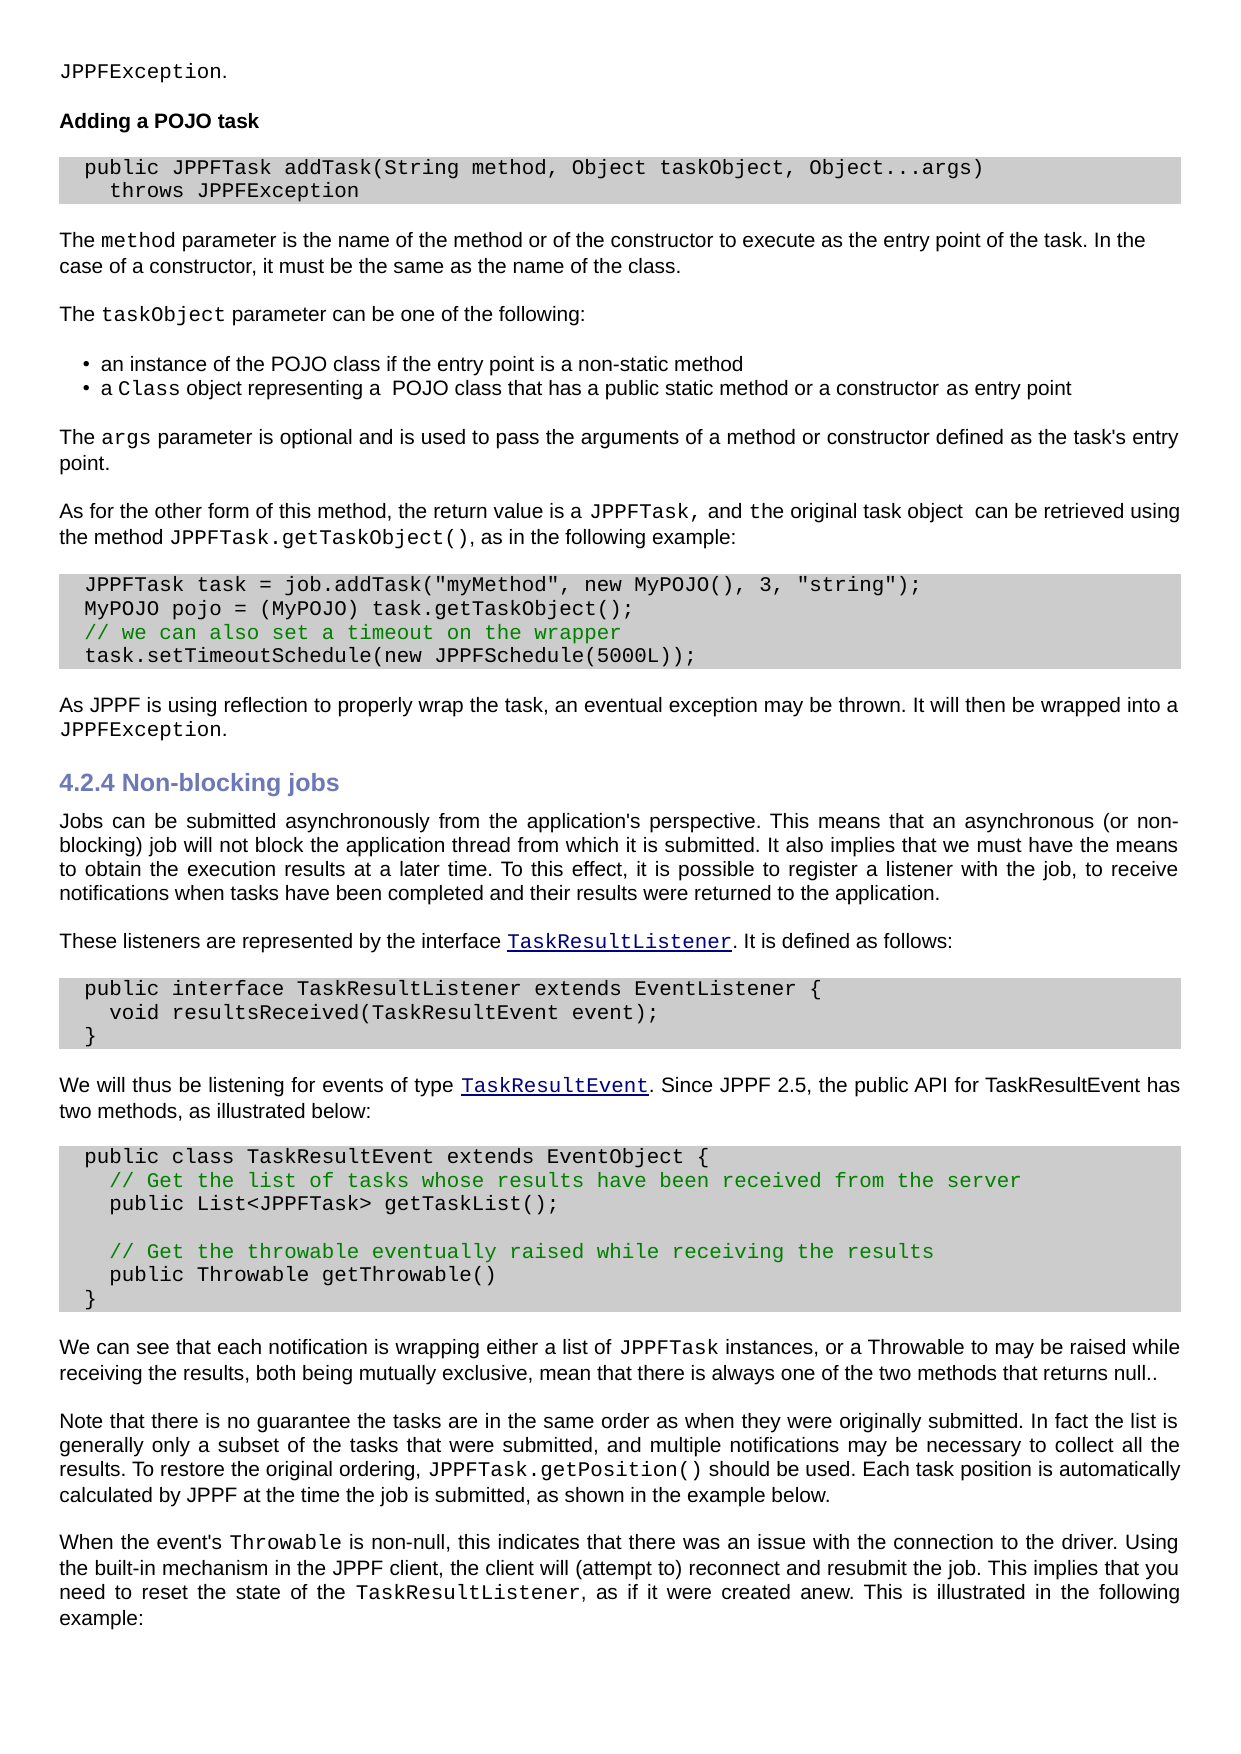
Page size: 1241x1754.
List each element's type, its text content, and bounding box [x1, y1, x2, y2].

list an instance of the POJO class if the entry point is a non-static method [83, 352, 1181, 376]
text The method parameter is the name of the method or of the constructor to execute as the entry point of the task. In the case of a constructor, it must be the same as the name of the class. [59, 228, 1181, 278]
text Note that there is no guarantee the tasks are in the same order as when they were originally submitted. In fact the list is generally only a subset of the tasks that were submitted, and multiple notifications may be necessary to collect all the results. To restore the original ordering, JPPFTask.getPosition() should be used. Each task position is automatically calculated by JPPF at the time the job is submitted, as shown in the example below. [59, 1409, 1181, 1506]
text Jobs can be submitted asynchronously from the application's perspective. This means that an asynchronous (or non-blocking) job will not block the application thread from which it is submitted. It also implies that we must have the means to obtain the execution results at a later time. To this effect, it is possible to register a listener with the job, to receive notifications when tasks have been completed and their results were returned to the application. [59, 809, 1181, 905]
text When the event's Throwable is non-null, this indicates that there was an issue with the connection to the driver. Using the built-in mechanism in the JPPF client, the client will (attempt to) reconnect and resubmit the job. This implies that you need to reset the state of the TaskResultListener, as if it were created anew. This is illustrated in the following example: [59, 1530, 1181, 1629]
text We will thus be listening for events of type TaskResultEvent. Since JPPF 2.5, the public API for TaskResultEvent has two methods, as illustrated below: [59, 1073, 1181, 1122]
text As JPPF is using reflection to properly wrap the task, an eventual exception may be thrown. It will then be wrapped into a JPPFException. [59, 693, 1181, 743]
text throws JPPFException [59, 180, 1181, 204]
text public List<JPPFTask> getTaskList(); [59, 1193, 1181, 1217]
text As for the other form of this method, the return value is a JPPFTask, and the original task object can be retrieved using the method JPPFTask.getTaskObject(), as in the following example: [59, 499, 1181, 551]
text These listeners are represented by the interface TaskResultListener. It is defined as follows: [59, 928, 1181, 954]
subtitle Non-blocking jobs [59, 768, 1181, 797]
text public interface TaskResultListener extends EventListener { [59, 978, 1181, 1002]
list a Class object representing a POJO class that has a public static method or a constructor as entry point [83, 376, 1181, 401]
text The args parameter is optional and is used to pass the arguments of a method or constructor defined as the task's entry point. [59, 425, 1181, 475]
text void resultsReceived(TaskResultEvent event); [59, 1002, 1181, 1025]
text // Get the throwable eventually raised while receiving the results [59, 1241, 1181, 1264]
text task.setTimeoutSchedule(new JPPFSchedule(5000L)); [59, 645, 1181, 669]
text // Get the list of tasks whose results have been received from the server [59, 1170, 1181, 1193]
text public class TaskResultEvent extends EventObject { [59, 1146, 1181, 1170]
text } [59, 1288, 1181, 1312]
text // we can also set a timeout on the wrapper [59, 622, 1181, 645]
text public Throwable getThrowable() [59, 1264, 1181, 1288]
text Adding a POJO task [59, 109, 1181, 133]
text MyPOJO pojo = (MyPOJO) task.getTaskObject(); [59, 598, 1181, 622]
text JPPFException. [59, 59, 1181, 85]
text JPPFTask task = job.addTask("myMethod", new MyPOJO(), 3, "string"); [59, 574, 1181, 598]
text } [59, 1025, 1181, 1049]
text The taskObject parameter can be one of the following: [59, 302, 1181, 328]
text public JPPFTask addTask(String method, Object taskObject, Object...args) [59, 157, 1181, 180]
text We can see that each notification is wrapping either a list of JPPFTask instances, or a Throwable to may be raised while receiving the results, both being mutually exclusive, mean that there is always one of the two methods that returns null.. [59, 1335, 1181, 1385]
